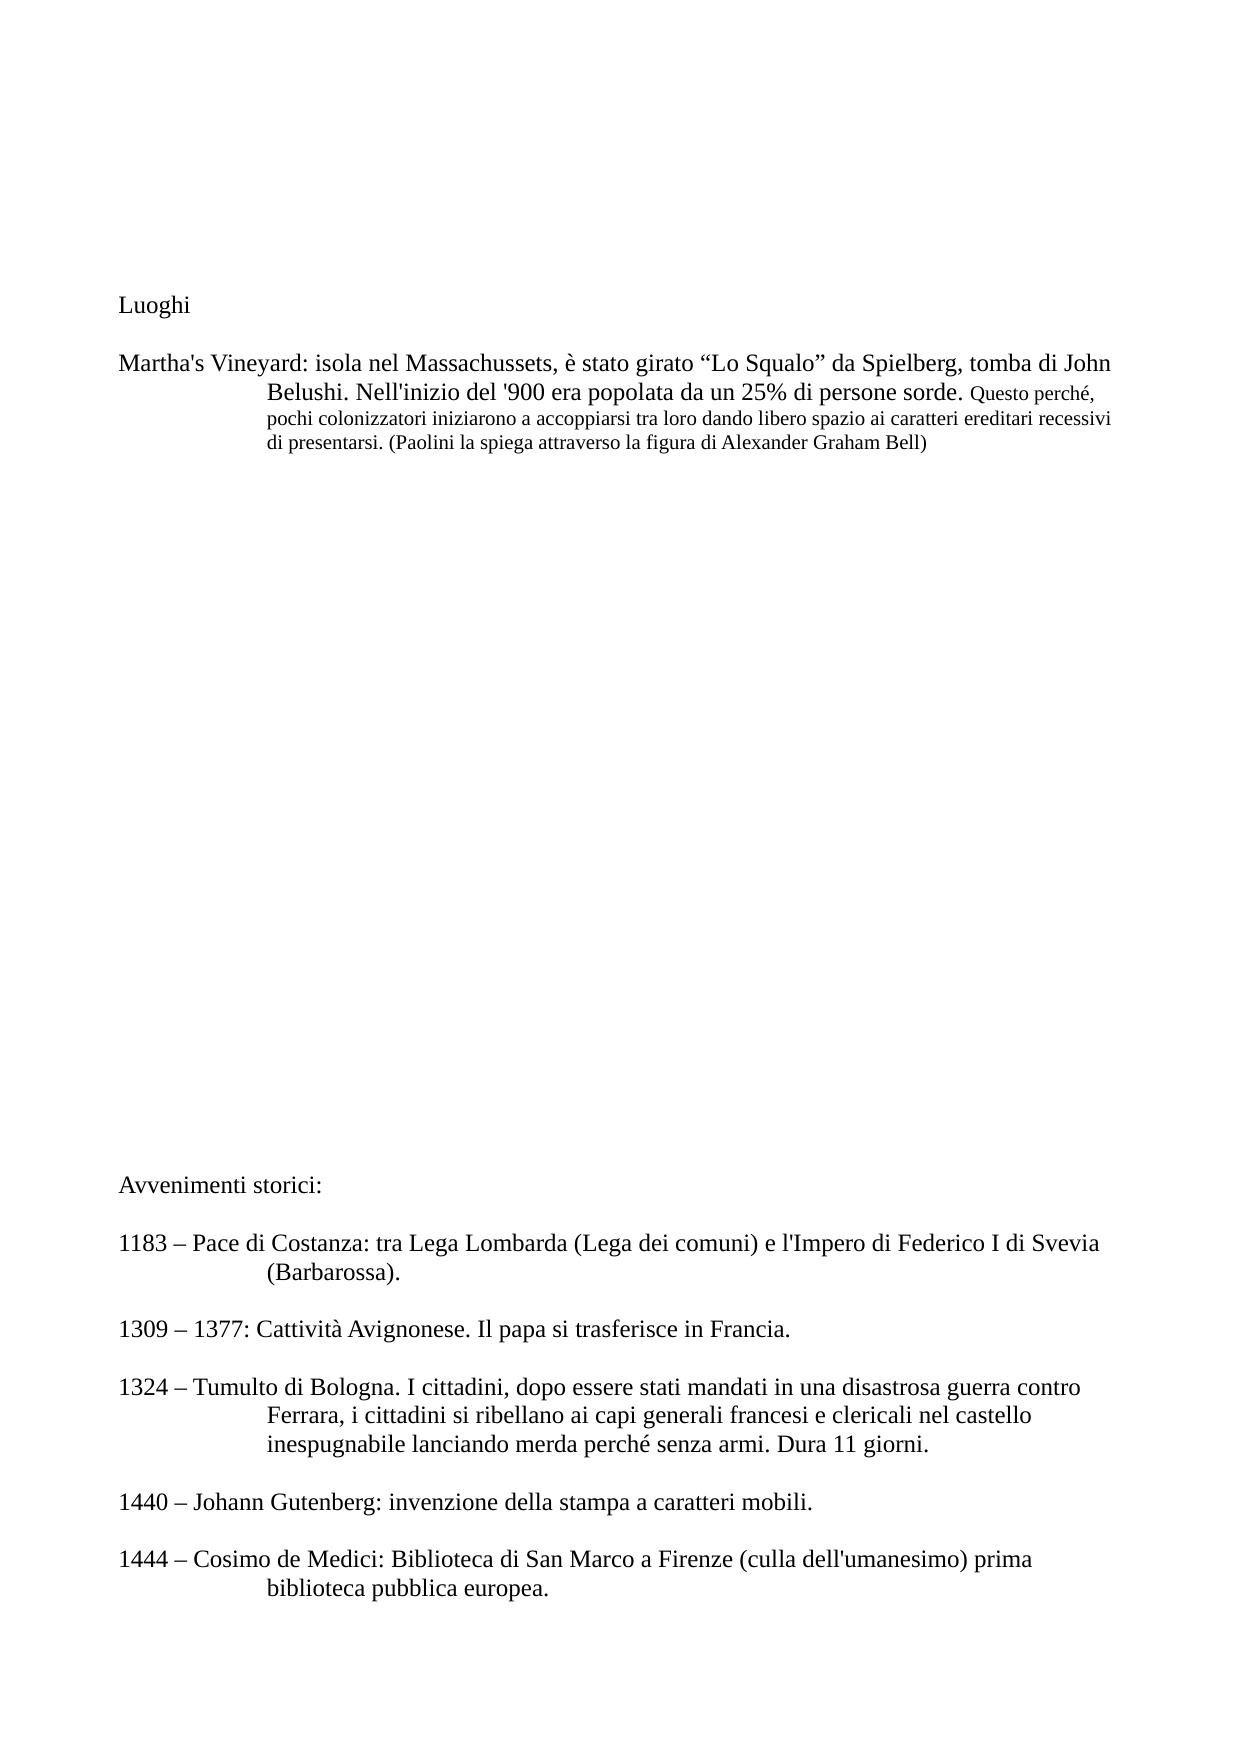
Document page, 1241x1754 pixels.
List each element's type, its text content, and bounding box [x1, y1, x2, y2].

text 1183 – Pace di Costanza: tra Lega Lombarda (Lega dei comuni) e l'Impero di Federico I di Svevia (Barbarossa). [118, 1228, 1122, 1285]
text 1440 – Johann Gutenberg: invenzione della stampa a caratteri mobili. [118, 1487, 1122, 1515]
text 1324 – Tumulto di Bologna. I cittadini, dopo essere stati mandati in una disastrosa guerra contro Ferrara, i cittadini si ribellano ai capi generali francesi e clericali nel castello inespugnabile lanciando merda perché senza armi. Dura 11 giorni. [118, 1372, 1122, 1458]
text Martha's Vineyard: isola nel Massachussets, è stato girato “Lo Squalo” da Spielberg, tomba di John Belushi. Nell'inizio del '900 era popolata da un 25% di persone sorde. Questo perché, pochi colonizzatori iniziarono a accoppiarsi tra loro dando libero spazio ai caratteri ereditari recessivi di presentarsi. (Paolini la spiega attraverso la figura di Alexander Graham Bell) [118, 348, 1122, 454]
text Avvenimenti storici: [118, 1170, 1122, 1199]
text 1444 – Cosimo de Medici: Biblioteca di San Marco a Firenze (culla dell'umanesimo) prima biblioteca pubblica europea. [118, 1544, 1122, 1602]
text 1309 – 1377: Cattività Avignonese. Il papa si trasferisce in Francia. [118, 1314, 1122, 1343]
text Luoghi [118, 291, 1122, 319]
